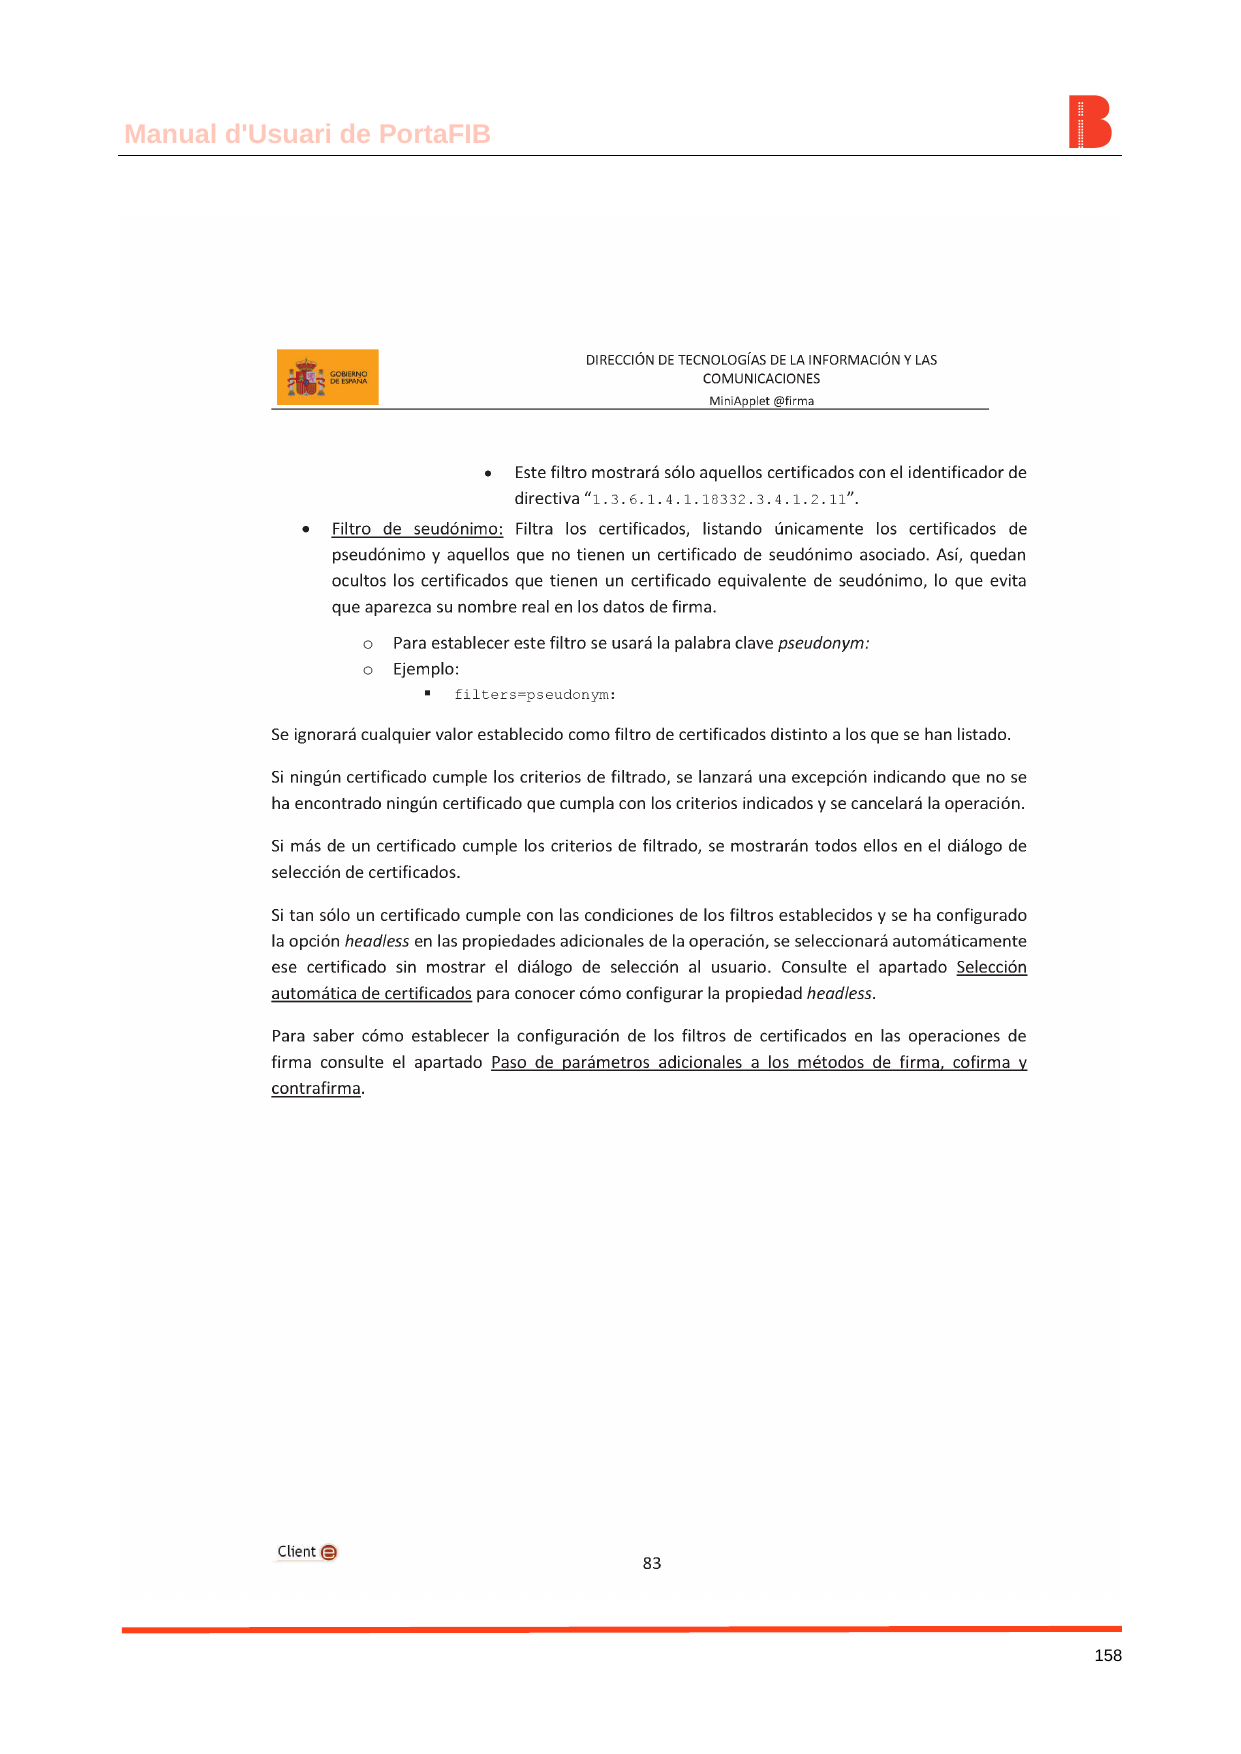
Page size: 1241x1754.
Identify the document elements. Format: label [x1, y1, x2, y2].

picture [118, 215, 1123, 1598]
picture [1063, 94, 1117, 150]
